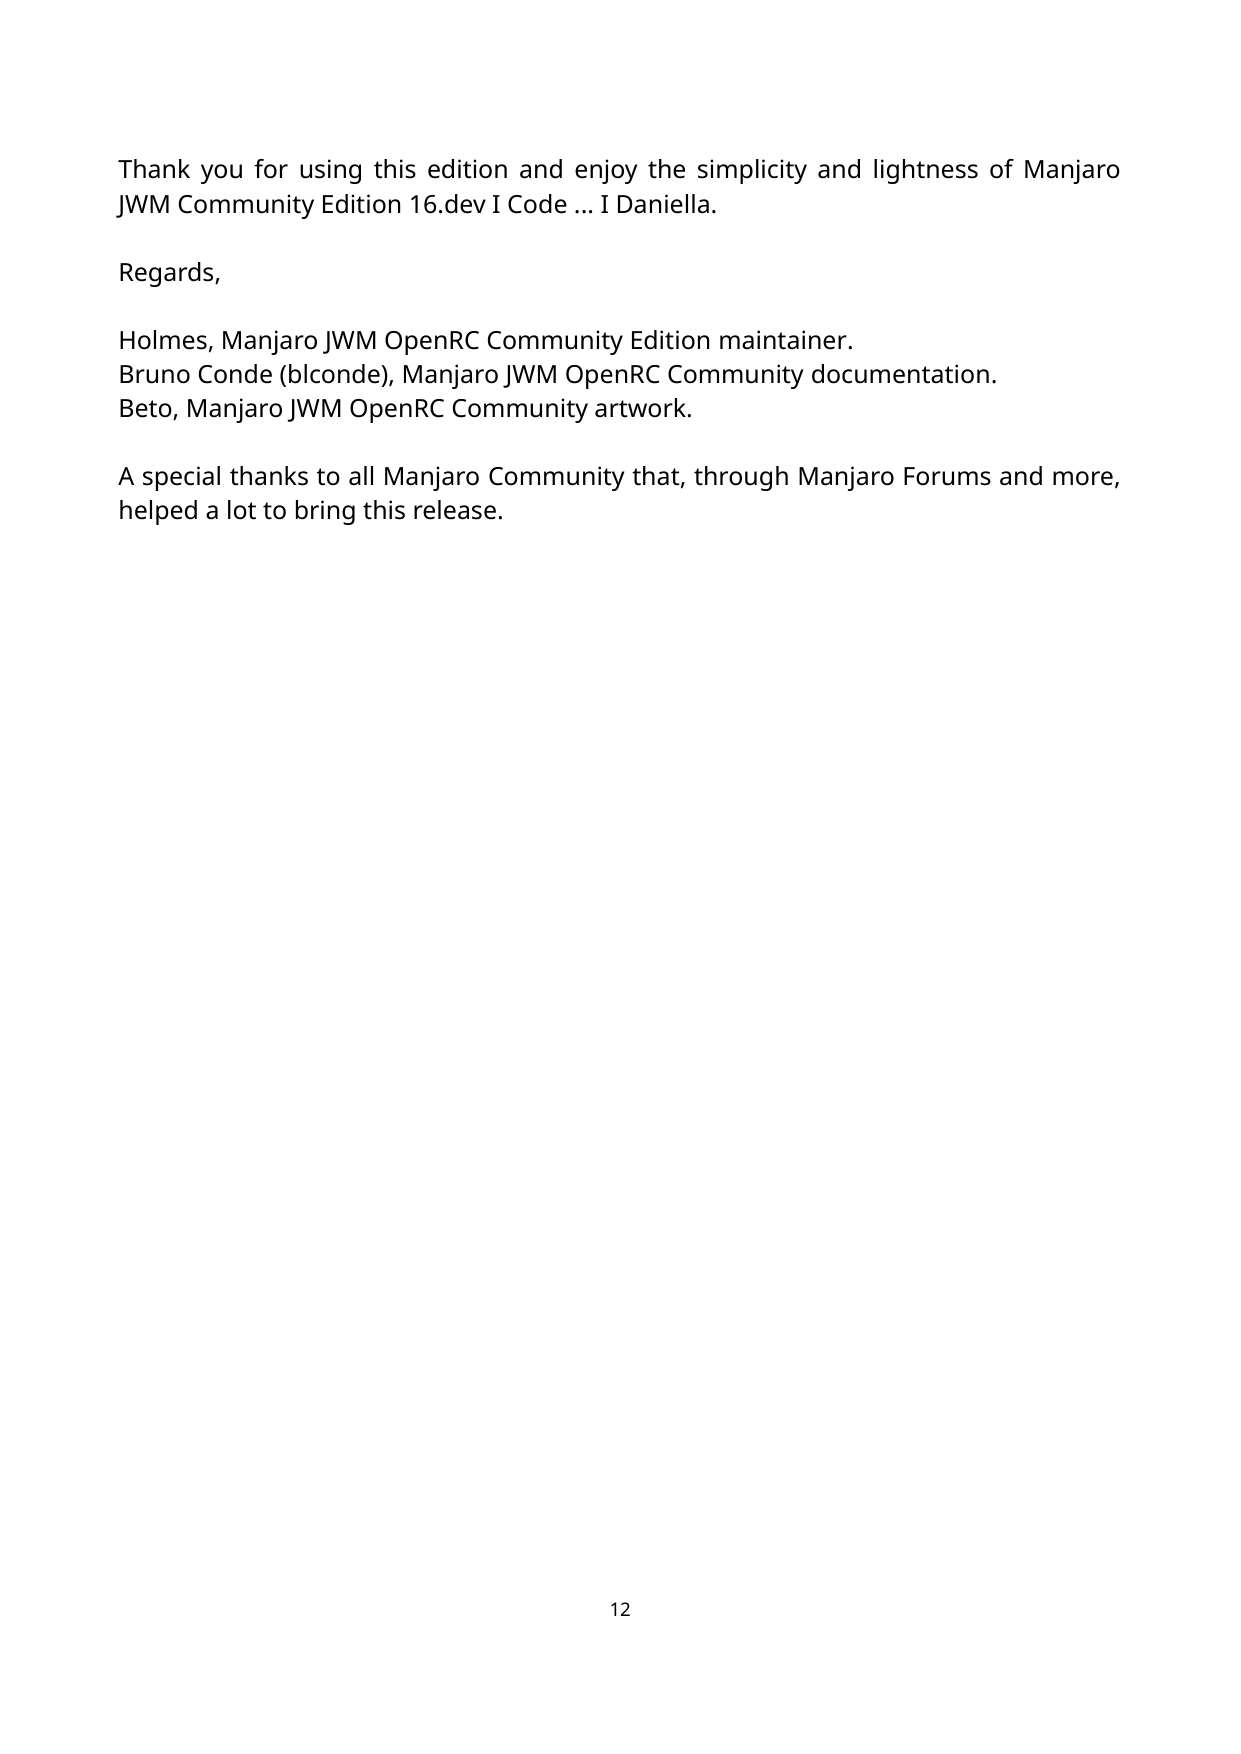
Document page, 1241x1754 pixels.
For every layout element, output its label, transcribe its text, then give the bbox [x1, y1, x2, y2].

text Regards, [118, 254, 1122, 288]
text Beto, Manjaro JWM OpenRC Community artwork. [118, 391, 1122, 425]
text Thank you for using this edition and enjoy the simplicity and lightness of Manjaro JWM Community Edition 16.dev I Code ... I Daniella. [118, 152, 1122, 220]
text A special thanks to all Manjaro Community that, through Manjaro Forums and more, helped a lot to bring this release. [118, 459, 1122, 527]
text Holmes, Manjaro JWM OpenRC Community Edition maintainer. [118, 322, 1122, 357]
text Bruno Conde (blconde), Manjaro JWM OpenRC Community documentation. [118, 357, 1122, 391]
